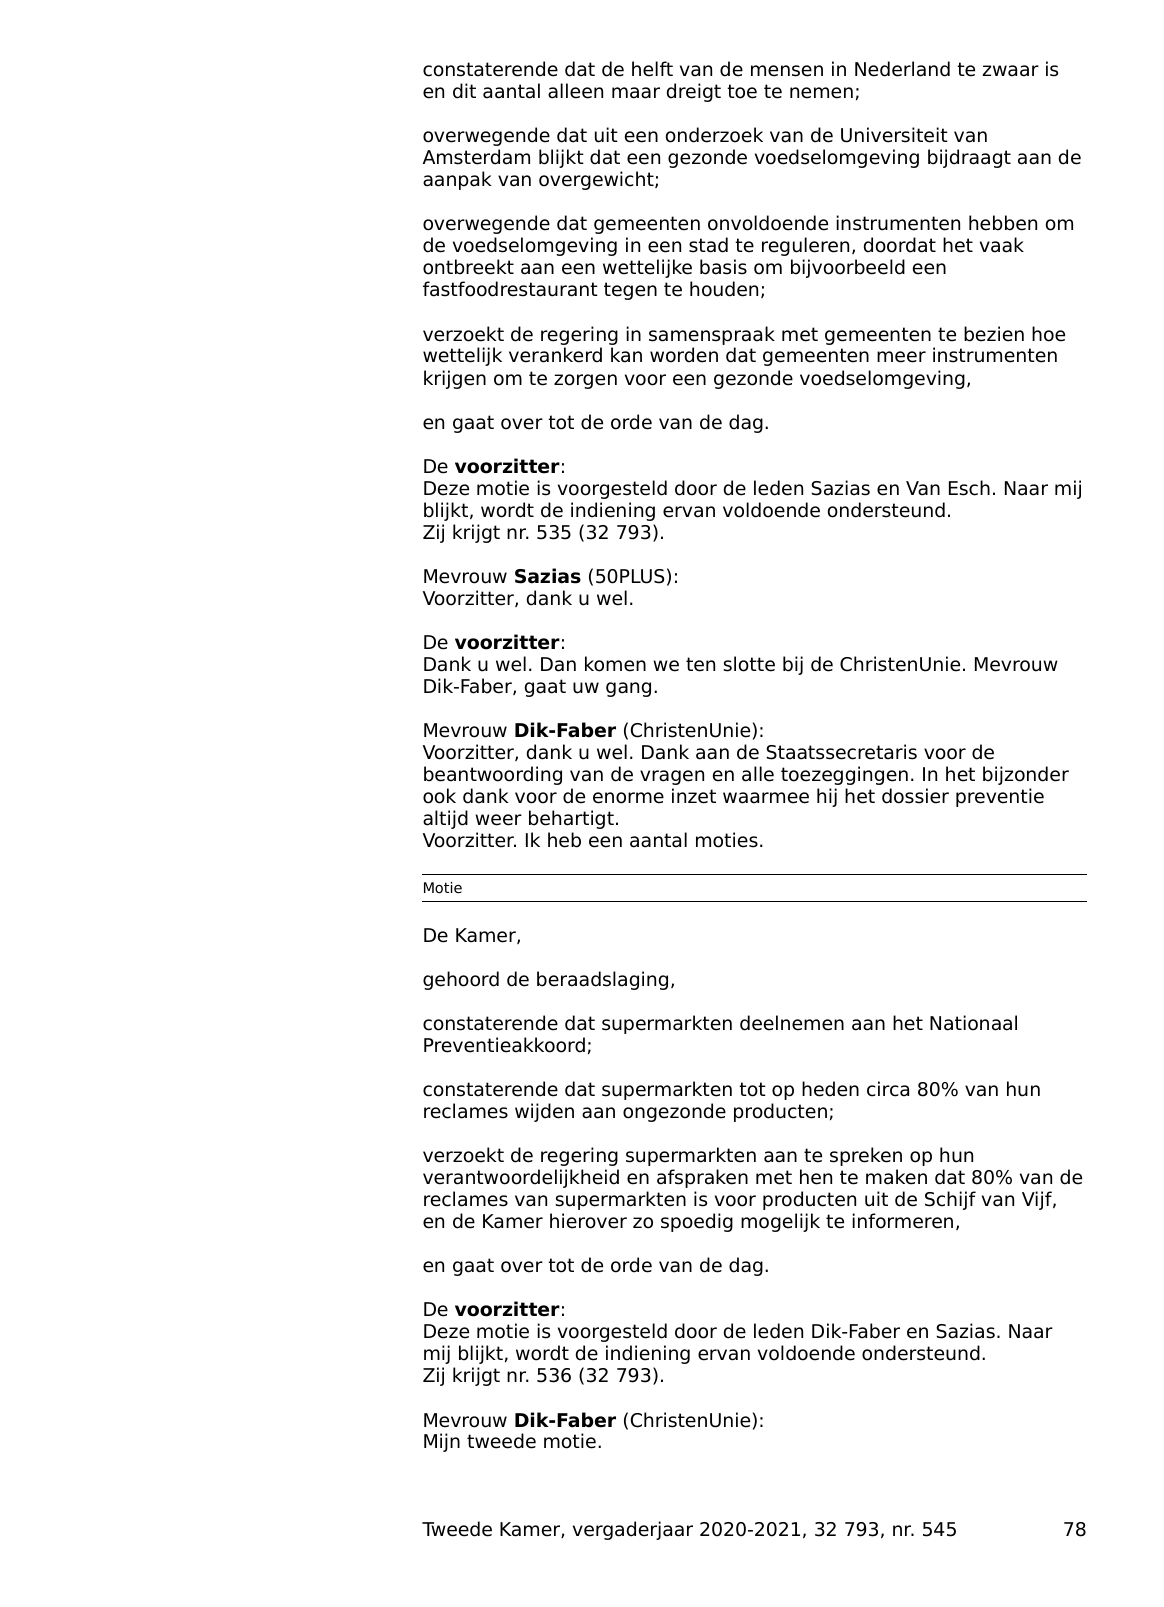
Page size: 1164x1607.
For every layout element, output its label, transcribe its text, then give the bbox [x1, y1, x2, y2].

text Voorzitter. Ik heb een aantal moties. [422, 830, 1087, 852]
text Mevrouw Dik-Faber (ChristenUnie): [422, 1409, 1087, 1431]
text Deze motie is voorgesteld door de leden Sazias en Van Esch. Naar mij blijkt, wordt de indiening ervan voldoende ondersteund. [422, 478, 1087, 522]
text constaterende dat supermarkten deelnemen aan het Nationaal Preventieakkoord; [422, 1013, 1087, 1057]
text Voorzitter, dank u wel. [422, 588, 1087, 610]
text Zij krijgt nr. 536 (32 793). [422, 1365, 1087, 1387]
text en gaat over tot de orde van de dag. [422, 1255, 1087, 1277]
text De Kamer, [422, 924, 1087, 946]
text Mevrouw Sazias (50PLUS): [422, 566, 1087, 588]
text gehoord de beraadslaging, [422, 969, 1087, 991]
text Voorzitter, dank u wel. Dank aan de Staatssecretaris voor de beantwoording van de vragen en alle toezeggingen. In het bijzonder ook dank voor de enorme inzet waarmee hij het dossier preventie altijd weer behartigt. [422, 742, 1087, 830]
text verzoekt de regering in samenspraak met gemeenten te bezien hoe wettelijk verankerd kan worden dat gemeenten meer instrumenten krijgen om te zorgen voor een gezonde voedselomgeving, [422, 323, 1087, 389]
text De voorzitter: [422, 1299, 1087, 1321]
text Mijn tweede motie. [422, 1431, 1087, 1453]
text Deze motie is voorgesteld door de leden Dik-Faber en Sazias. Naar mij blijkt, wordt de indiening ervan voldoende ondersteund. [422, 1321, 1087, 1365]
text De voorzitter: [422, 632, 1087, 654]
text De voorzitter: [422, 456, 1087, 478]
text constaterende dat supermarkten tot op heden circa 80% van hun reclames wijden aan ongezonde producten; [422, 1079, 1087, 1123]
text en gaat over tot de orde van de dag. [422, 412, 1087, 433]
text overwegende dat gemeenten onvoldoende instrumenten hebben om de voedselomgeving in een stad te reguleren, doordat het vaak ontbreekt aan een wettelijke basis om bijvoorbeeld een fastfoodrestaurant tegen te houden; [422, 213, 1087, 301]
text overwegende dat uit een onderzoek van de Universiteit van Amsterdam blijkt dat een gezonde voedselomgeving bijdraagt aan de aanpak van overgewicht; [422, 125, 1087, 191]
text Dank u wel. Dan komen we ten slotte bij de ChristenUnie. Mevrouw Dik-Faber, gaat uw gang. [422, 654, 1087, 698]
text constaterende dat de helft van de mensen in Nederland te zwaar is en dit aantal alleen maar dreigt toe te nemen; [422, 59, 1087, 103]
text verzoekt de regering supermarkten aan te spreken op hun verantwoordelijkheid en afspraken met hen te maken dat 80% van de reclames van supermarkten is voor producten uit de Schijf van Vijf, en de Kamer hierover zo spoedig mogelijk te informeren, [422, 1145, 1087, 1233]
text Mevrouw Dik-Faber (ChristenUnie): [422, 720, 1087, 742]
table_header Motie [422, 875, 1087, 901]
text Zij krijgt nr. 535 (32 793). [422, 522, 1087, 544]
